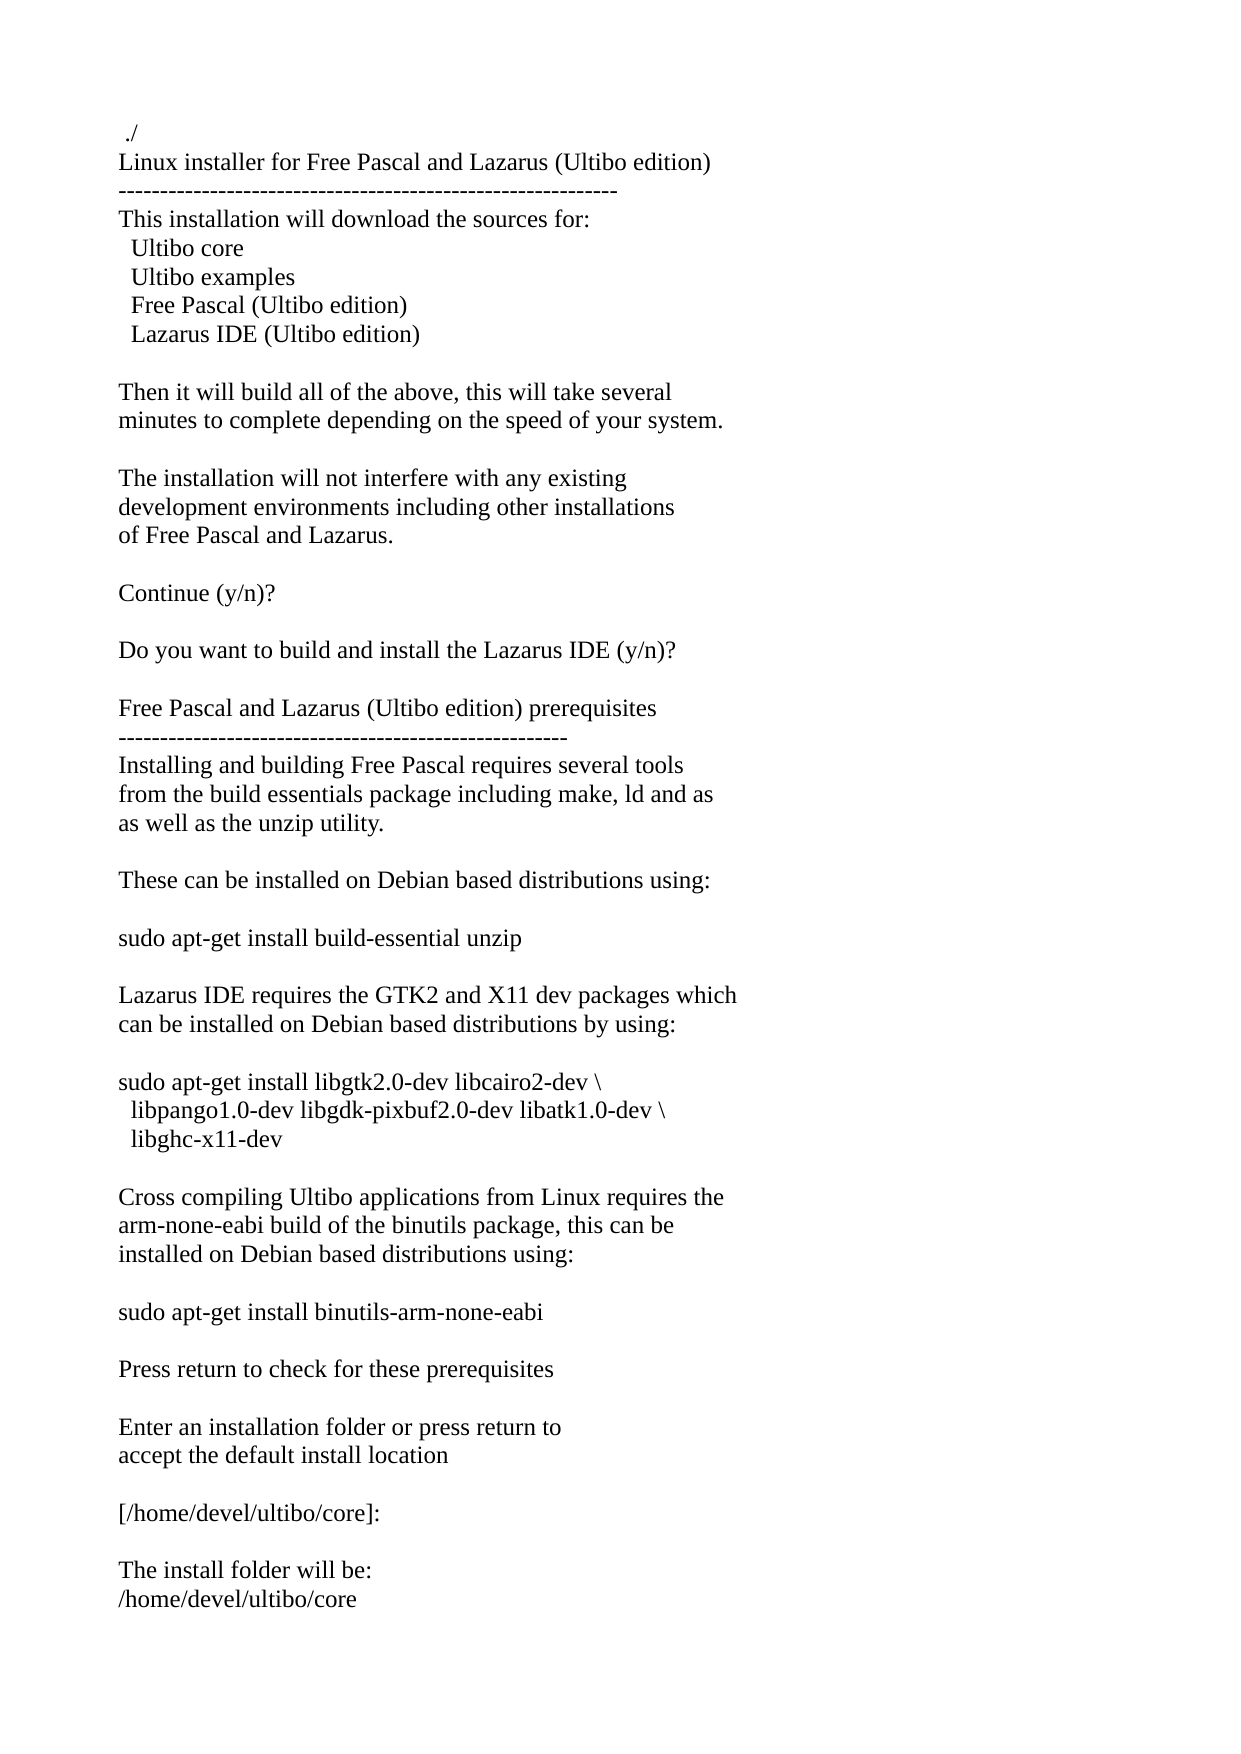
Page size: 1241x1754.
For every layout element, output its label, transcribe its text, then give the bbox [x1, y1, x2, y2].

text ------------------------------------------------------ [118, 722, 1122, 751]
text accept the default install location [118, 1441, 1122, 1469]
text Lazarus IDE (Ultibo edition) [118, 319, 1122, 348]
text sudo apt-get install binutils-arm-none-eabi [118, 1297, 1122, 1326]
text Free Pascal (Ultibo edition) [118, 291, 1122, 319]
text Enter an installation folder or press return to [118, 1412, 1122, 1441]
text The install folder will be: [118, 1556, 1122, 1584]
text from the build essentials package including make, ld and as [118, 779, 1122, 808]
text [/home/devel/ultibo/core]: [118, 1498, 1122, 1527]
text can be installed on Debian based distributions by using: [118, 1009, 1122, 1038]
text libpango1.0-dev libgdk-pixbuf2.0-dev libatk1.0-dev \ [118, 1096, 1122, 1124]
text Ultibo core [118, 233, 1122, 262]
text sudo apt-get install libgtk2.0-dev libcairo2-dev \ [118, 1067, 1122, 1096]
text development environments including other installations [118, 492, 1122, 521]
text sudo apt-get install build-essential unzip [118, 923, 1122, 952]
text minutes to complete depending on the speed of your system. [118, 406, 1122, 434]
text These can be installed on Debian based distributions using: [118, 866, 1122, 894]
text Lazarus IDE requires the GTK2 and X11 dev packages which [118, 981, 1122, 1009]
text installed on Debian based distributions using: [118, 1239, 1122, 1268]
text libghc-x11-dev [118, 1124, 1122, 1153]
text Press return to check for these prerequisites [118, 1354, 1122, 1383]
text Do you want to build and install the Lazarus IDE (y/n)? [118, 636, 1122, 664]
text Ultibo examples [118, 262, 1122, 291]
text ------------------------------------------------------------ [118, 176, 1122, 204]
text as well as the unzip utility. [118, 808, 1122, 837]
text Continue (y/n)? [118, 578, 1122, 607]
text ./ [118, 118, 1122, 147]
text This installation will download the sources for: [118, 204, 1122, 233]
text arm-none-eabi build of the binutils package, this can be [118, 1211, 1122, 1239]
text Installing and building Free Pascal requires several tools [118, 751, 1122, 779]
text The installation will not interfere with any existing [118, 463, 1122, 492]
text Then it will build all of the above, this will take several [118, 377, 1122, 406]
text Linux installer for Free Pascal and Lazarus (Ultibo edition) [118, 147, 1122, 176]
text /home/devel/ultibo/core [118, 1584, 1122, 1613]
text Cross compiling Ultibo applications from Linux requires the [118, 1182, 1122, 1211]
text Free Pascal and Lazarus (Ultibo edition) prerequisites [118, 693, 1122, 722]
text of Free Pascal and Lazarus. [118, 521, 1122, 549]
